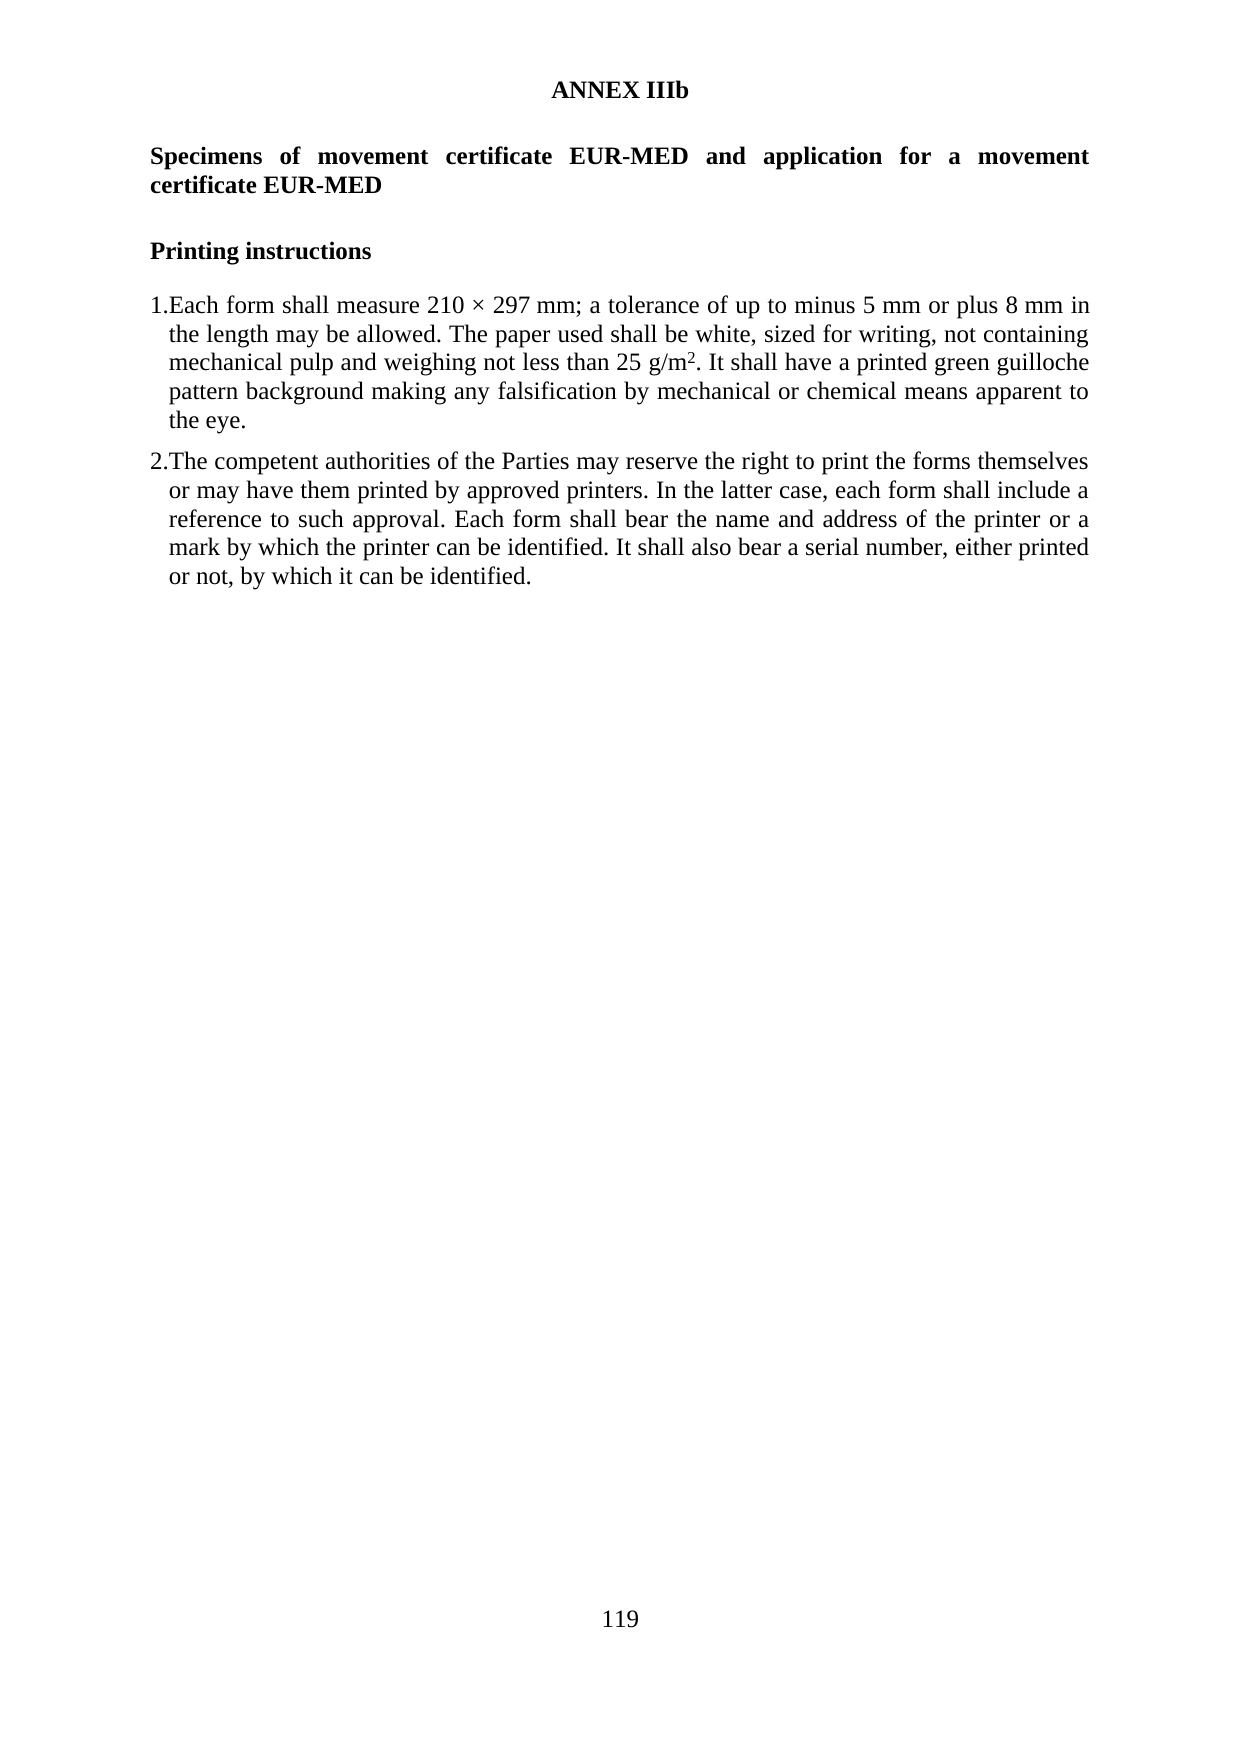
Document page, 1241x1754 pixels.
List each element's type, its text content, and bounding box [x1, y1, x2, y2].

table_header 2. [150, 434, 169, 590]
text ANNEX IIIb [150, 75, 1090, 104]
table_header The competent authorities of the Parties may reserve the right to print the forms themselves or may have them printed by approved printers. In the latter case, each form shall include a reference to such approval. Each form shall bear the name and address of the printer or a mark by which the printer can be identified. It shall also bear a serial number, either printed or not, by which it can be identified. [169, 434, 1090, 590]
text Printing instructions [150, 236, 1090, 265]
text Specimens of movement certificate EUR-MED and application for a movement certificate EUR-MED [150, 141, 1090, 199]
table_header 1. [150, 278, 169, 434]
table_header Each form shall measure 210 × 297 mm; a tolerance of up to minus 5 mm or plus 8 mm in the length may be allowed. The paper used shall be white, sized for writing, not containing mechanical pulp and weighing not less than 25 g/m2. It shall have a printed green guilloche pattern background making any falsification by mechanical or chemical means apparent to the eye. [169, 278, 1090, 434]
